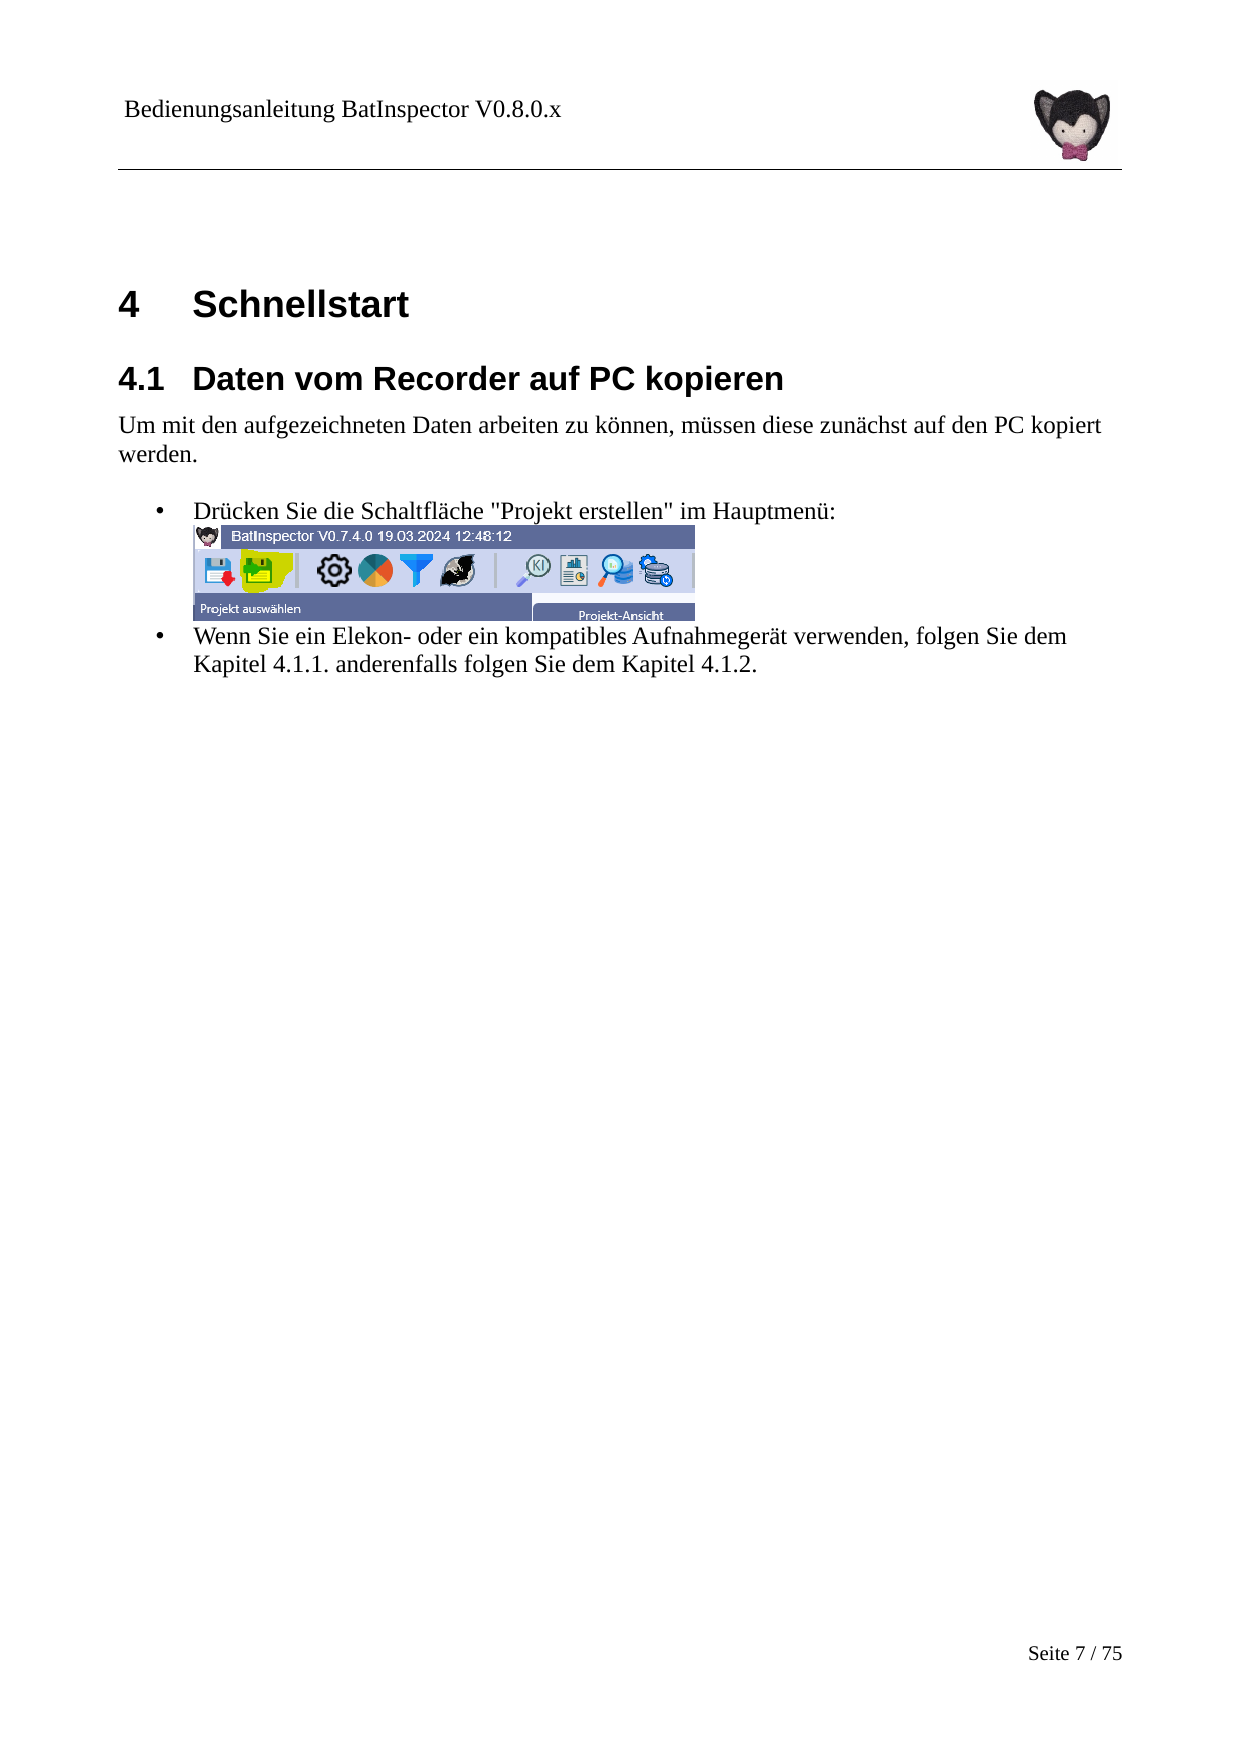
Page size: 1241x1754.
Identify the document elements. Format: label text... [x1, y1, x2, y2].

picture [1030, 80, 1119, 169]
picture [193, 525, 695, 621]
list Wenn Sie ein Elekon- oder ein kompatibles Aufnahmegerät verwenden, folgen Sie dem Kapitel 4.1.1. anderenfalls folgen Sie dem Kapitel 4.1.2. [156, 621, 1122, 678]
text Um mit den aufgezeichneten Daten arbeiten zu können, müssen diese zunächst auf den PC kopiert werden. [118, 410, 1122, 468]
list Drücken Sie die Schaltfläche "Projekt erstellen" im Hauptmenü: [156, 496, 1122, 525]
subtitle Daten vom Recorder auf PC kopieren [118, 359, 1122, 398]
subtitle Schnellstart [118, 282, 1122, 326]
